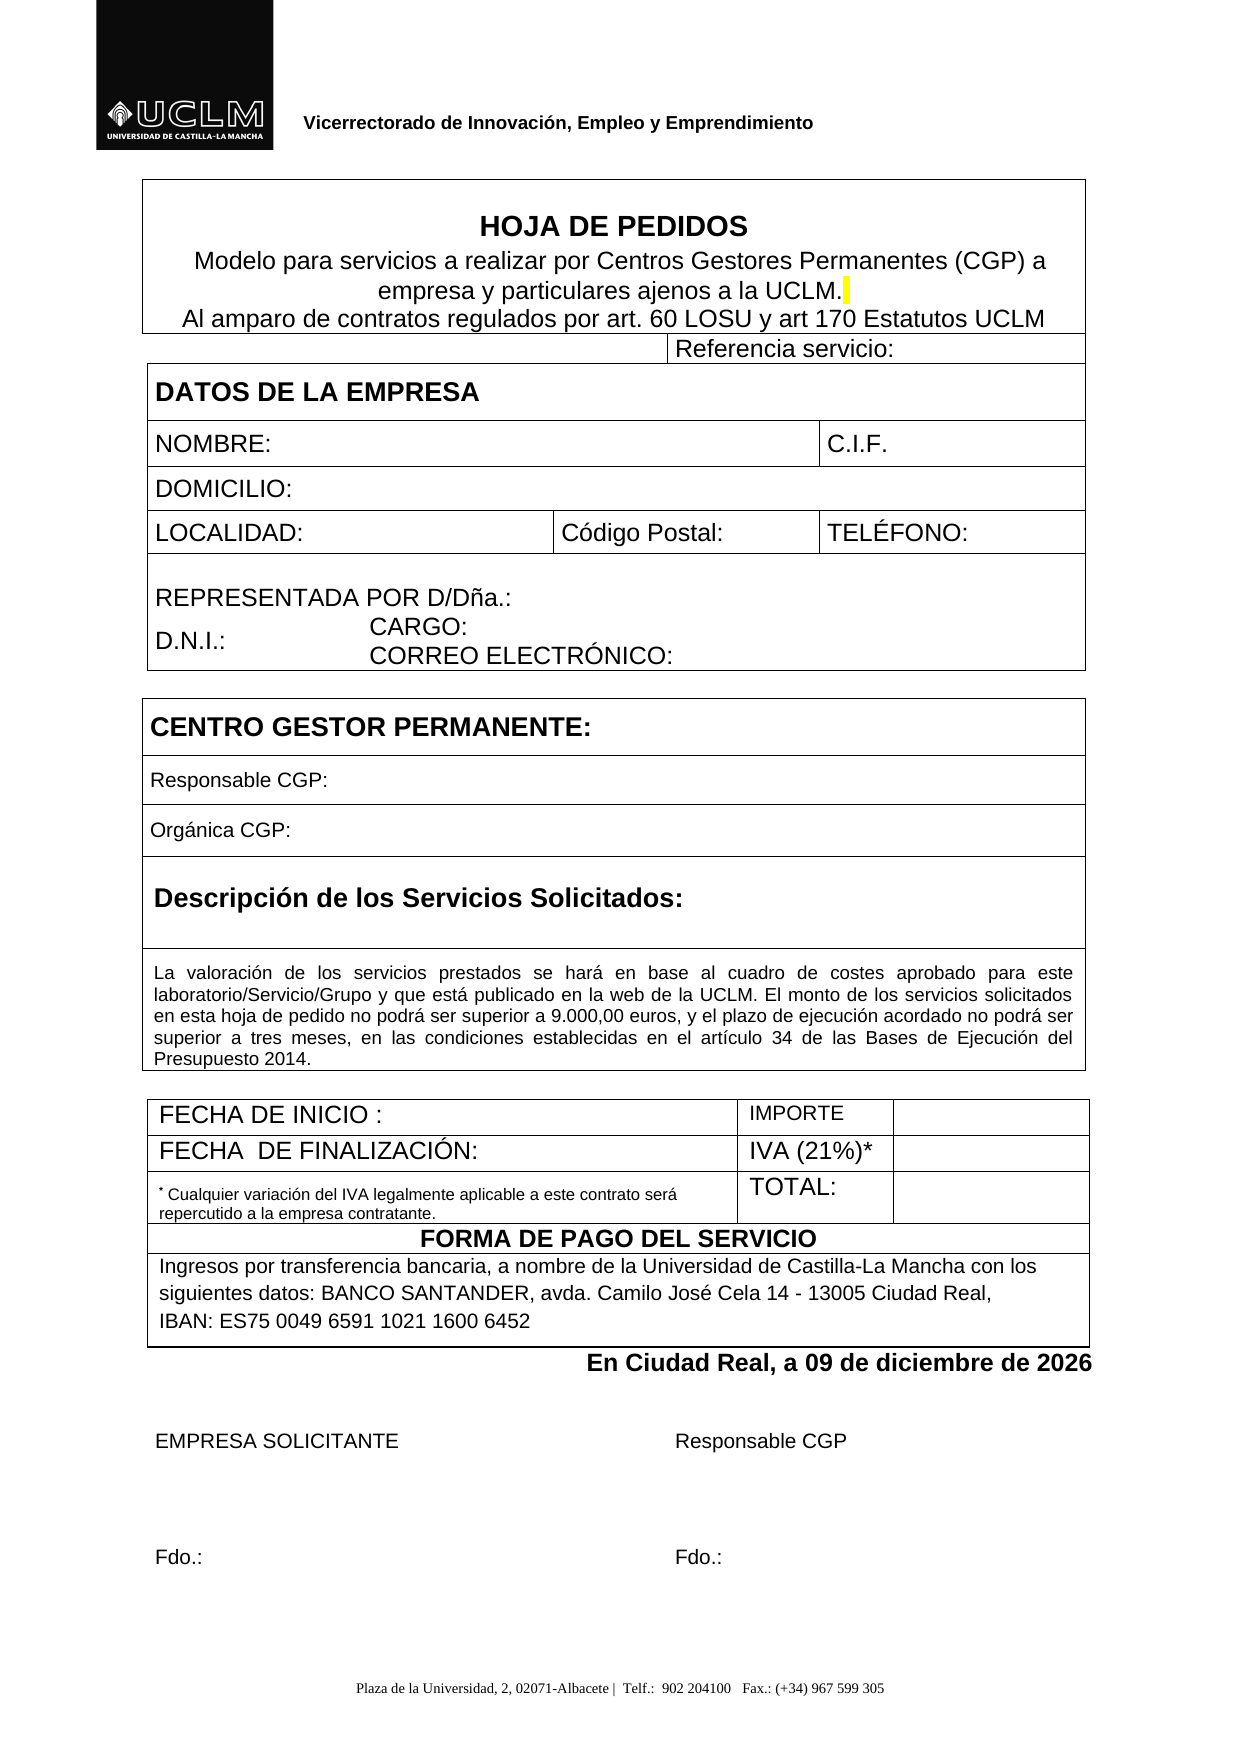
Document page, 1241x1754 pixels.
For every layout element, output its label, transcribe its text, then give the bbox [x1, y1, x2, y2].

table_header Responsable CGP [668, 1405, 1083, 1461]
table_cell [143, 334, 148, 363]
table_cell [143, 466, 147, 510]
table_cell IVA (21%)* [738, 1136, 893, 1171]
table_cell FECHA DE FINALIZACIÓN: [148, 1136, 737, 1171]
table_cell Fdo.: [668, 1461, 1083, 1569]
table_cell [615, 1461, 667, 1569]
table_header [568, 1405, 615, 1461]
table_cell DOMICILIO: [148, 467, 1085, 510]
table_header HOJA DE PEDIDOS Modelo para servicios a realizar por Centros Gestores Permanentes (CGP) a empresa y particulares ajenos a la UCLM. Al amparo de contratos regulados por art. 60 LOSU y art 170 Estatutos UCLM [143, 180, 1085, 333]
table_cell Referencia servicio: [668, 334, 1085, 363]
table_header FECHA DE INICIO : [148, 1100, 737, 1135]
table_header [894, 1100, 1089, 1135]
table_header [615, 1405, 667, 1461]
table_cell FORMA DE PAGO DEL SERVICIO [148, 1224, 1089, 1252]
table_cell Código Postal: [554, 511, 819, 553]
text En Ciudad Real, a 13 de abril de 2023 [148, 1347, 1092, 1376]
table_cell Fdo.: [148, 1461, 567, 1569]
table_cell C.I.F. [820, 421, 1085, 466]
table_cell [894, 1136, 1089, 1171]
table_cell TOTAL: [738, 1172, 893, 1223]
table_header CENTRO GESTOR PERMANENTE: [143, 699, 1085, 755]
table_cell [143, 363, 147, 420]
table_cell TELÉFONO: [820, 511, 1085, 553]
table_cell [894, 1172, 1089, 1223]
table_cell CARGO: CORREO ELECTRÓNICO: [362, 611, 1085, 670]
table_cell LOCALIDAD: [148, 511, 553, 553]
table_cell [568, 1461, 615, 1569]
table_header IMPORTE [738, 1100, 893, 1135]
table_cell Ingresos por transferencia bancaria, a nombre de la Universidad de Castilla-La Mancha con los siguientes datos: BANCO SANTANDER, avda. Camilo José Cela 14 - 13005 Ciudad Real, IBAN: ES75 0049 6591 1021 1600 6452 [148, 1254, 1089, 1346]
table_cell La valoración de los servicios prestados se hará en base al cuadro de costes aprobado para este laboratorio/Servicio/Grupo y que está publicado en la web de la UCLM. El monto de los servicios solicitados en esta hoja de pedido no podrá ser superior a 9.000,00 euros, y el plazo de ejecución acordado no podrá ser superior a tres meses, en las condiciones establecidas en el artículo 34 de las Bases de Ejecución del Presupuesto 2014. [143, 949, 1085, 1069]
table_cell REPRESENTADA POR D/Dña.: [148, 554, 1085, 611]
table_cell [143, 420, 147, 466]
table_cell Descripción de los Servicios Solicitados: [143, 857, 1085, 948]
table_cell NOMBRE: [148, 421, 819, 466]
table_cell [143, 510, 147, 553]
table_header EMPRESA SOLICITANTE [148, 1405, 567, 1461]
table_cell [143, 553, 147, 611]
table_cell DATOS DE LA EMPRESA [148, 364, 1085, 420]
table_cell * Cualquier variación del IVA legalmente aplicable a este contrato será repercutido a la empresa contratante. [148, 1172, 737, 1223]
table_cell D.N.I.: [148, 611, 362, 670]
table_cell [148, 334, 362, 363]
table_cell Responsable CGP: [143, 756, 1085, 804]
table_cell Orgánica CGP: [143, 805, 1085, 856]
table_cell [143, 611, 147, 670]
table_cell [362, 334, 554, 363]
table_cell [554, 334, 667, 363]
